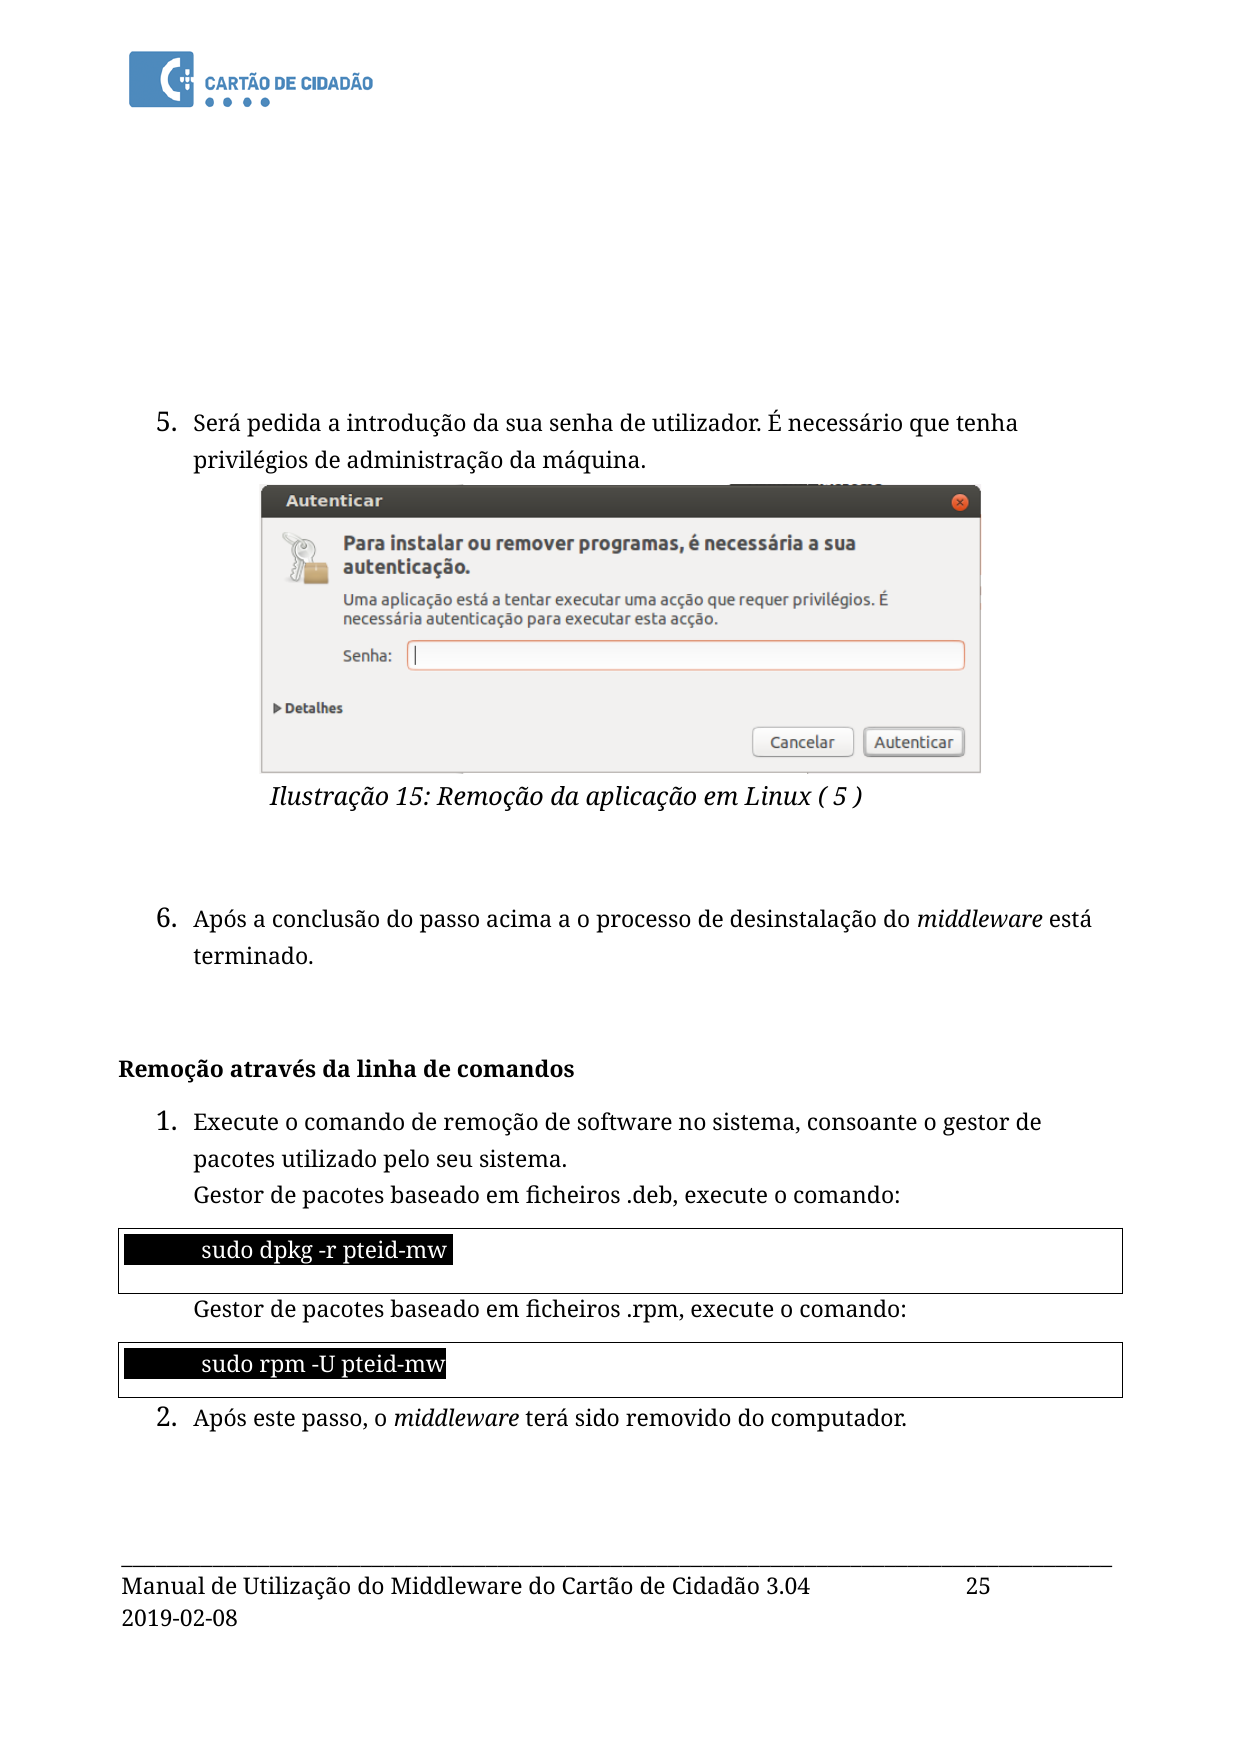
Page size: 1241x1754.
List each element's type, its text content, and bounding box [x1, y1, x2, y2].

list Execute o comando de remoção de software no sistema, consoante o gestor de pacotes utilizado pelo seu sistema. Gestor de pacotes baseado em ficheiros .deb, execute o comando: [156, 1102, 1122, 1211]
picture [127, 45, 420, 115]
text Remoção através da linha de comandos [118, 1053, 1122, 1084]
list Após a conclusão do passo acima a o processo de desinstalação do middleware está terminado. [156, 898, 1122, 971]
list Será pedida a introdução da sua senha de utilizador. É necessário que tenha privilégios de administração da máquina. [156, 402, 1122, 475]
table_header sudo dpkg -r pteid-mw [119, 1229, 1122, 1293]
table_header sudo rpm -U pteid-mw [119, 1343, 1122, 1397]
picture [259, 484, 982, 774]
list Após este passo, o middleware terá sido removido do computador. [156, 1398, 1122, 1434]
text Ilustração 15: Remoção da aplicação em Linux ( 5 ) [270, 774, 971, 812]
list Gestor de pacotes baseado em ficheiros .rpm, execute o comando: [156, 1294, 1122, 1325]
